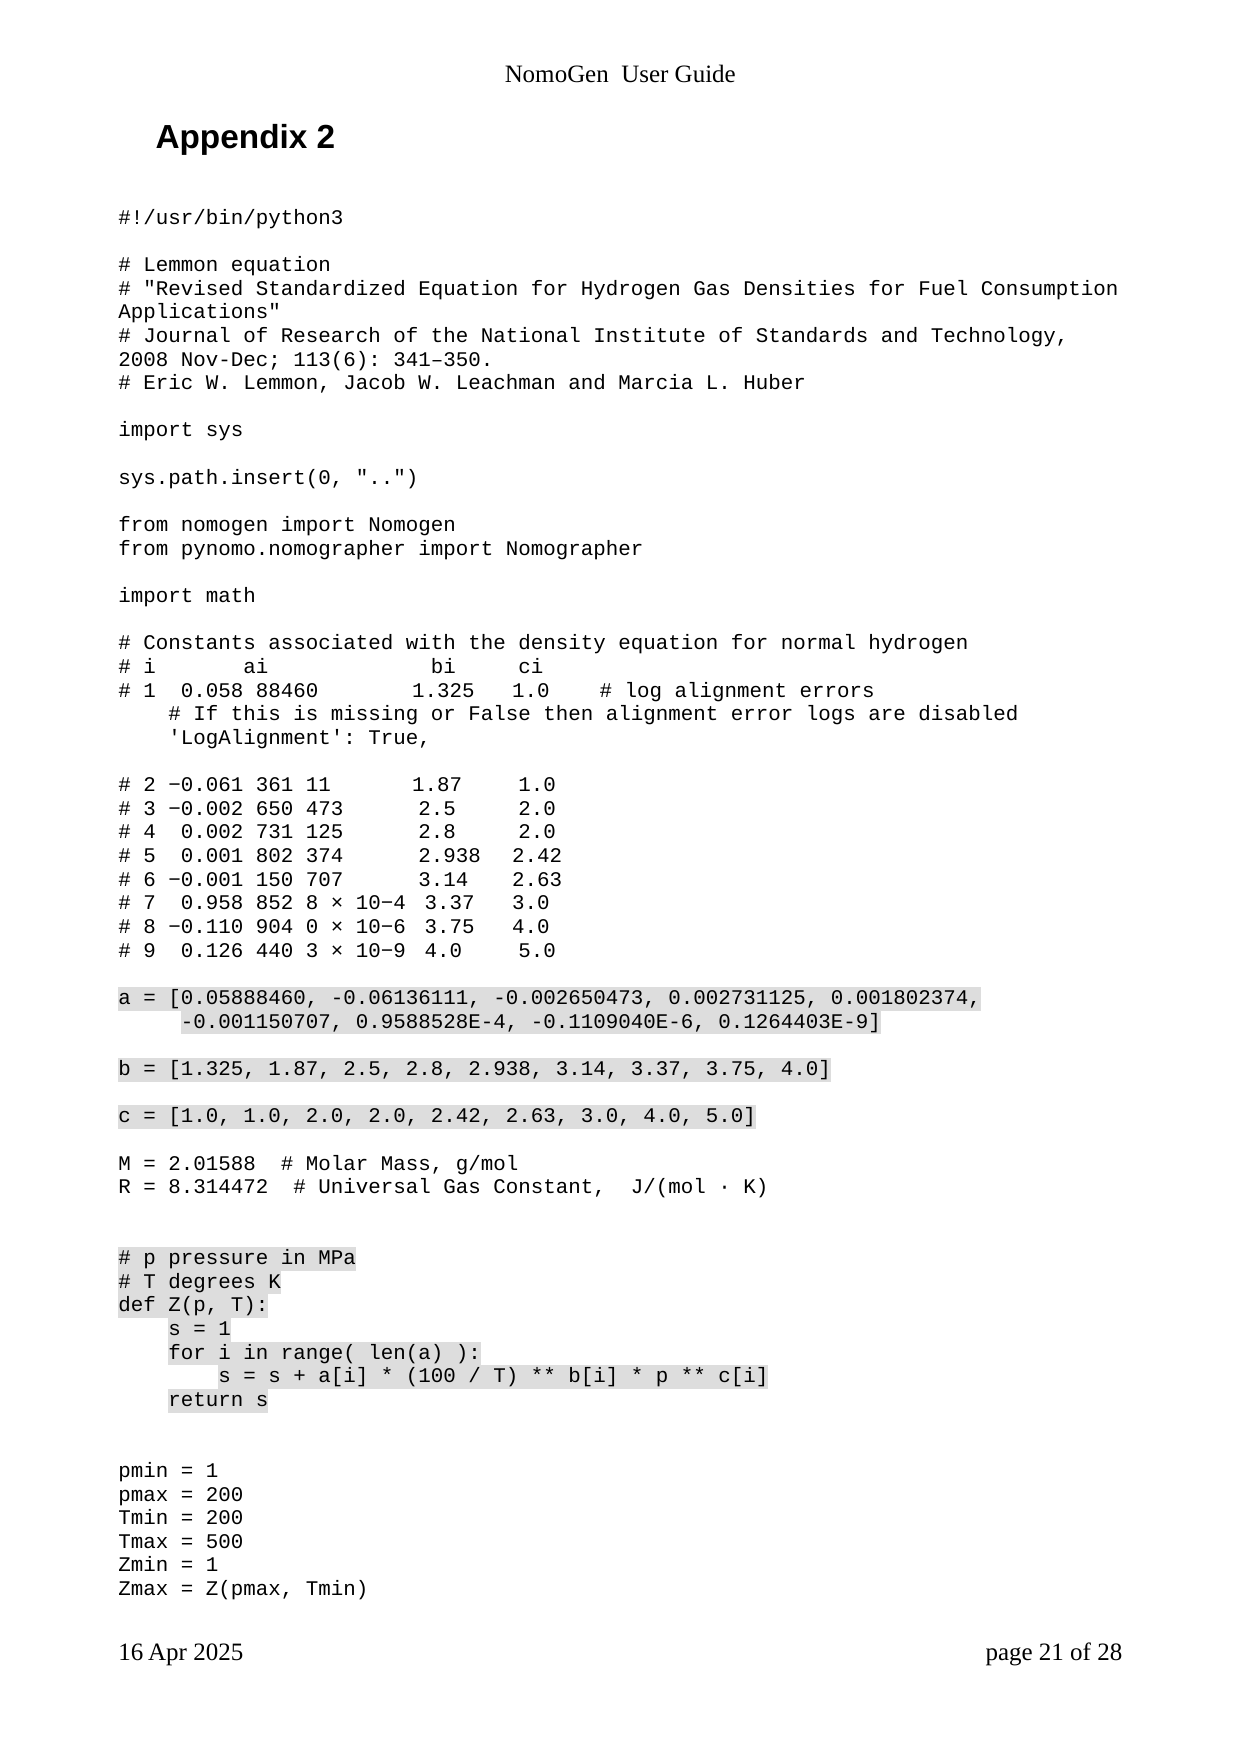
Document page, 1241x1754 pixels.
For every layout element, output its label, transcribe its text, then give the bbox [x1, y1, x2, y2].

text Zmax = Z(pmax, Tmin) [118, 1578, 1122, 1602]
text # 4 0.002 731 125 2.8 2.0 [118, 821, 1122, 845]
text # Eric W. Lemmon, Jacob W. Leachman and Marcia L. Huber [118, 372, 1122, 396]
text c = [1.0, 1.0, 2.0, 2.0, 2.42, 2.63, 3.0, 4.0, 5.0] [118, 1105, 1122, 1129]
text # Lemmon equation [118, 254, 1122, 278]
text R = 8.314472 # Universal Gas Constant, J/(mol · K) [118, 1176, 1122, 1200]
text # 6 −0.001 150 707 3.14 2.63 [118, 869, 1122, 892]
text for i in range( len(a) ): [118, 1342, 1122, 1365]
text # If this is missing or False then alignment error logs are disabled [118, 703, 1122, 727]
text Zmin = 1 [118, 1554, 1122, 1578]
text M = 2.01588 # Molar Mass, g/mol [118, 1152, 1122, 1176]
text s = 1 [118, 1318, 1122, 1342]
text #!/usr/bin/python3 [118, 207, 1122, 230]
text # "Revised Standardized Equation for Hydrogen Gas Densities for Fuel Consumption Applications" [118, 278, 1122, 325]
text # Journal of Research of the National Institute of Standards and Technology, 2008 Nov-Dec; 113(6): 341–350. [118, 325, 1122, 372]
text # i ai bi ci [118, 656, 1122, 679]
text # p pressure in MPa [118, 1247, 1122, 1271]
text # T degrees K [118, 1271, 1122, 1294]
text pmin = 1 [118, 1460, 1122, 1483]
text def Z(p, T): [118, 1294, 1122, 1318]
text sys.path.insert(0, "..") [118, 467, 1122, 490]
text import sys [118, 419, 1122, 443]
text import math [118, 585, 1122, 609]
text # 5 0.001 802 374 2.938 2.42 [118, 845, 1122, 869]
text from nomogen import Nomogen [118, 514, 1122, 538]
text # 1 0.058 88460 1.325 1.0 # log alignment errors [118, 679, 1122, 703]
text # 8 −0.110 904 0 × 10−6 3.75 4.0 [118, 916, 1122, 940]
text # 7 0.958 852 8 × 10−4 3.37 3.0 [118, 892, 1122, 916]
text pmax = 200 [118, 1483, 1122, 1507]
text s = s + a[i] * (100 / T) ** b[i] * p ** c[i] [118, 1365, 1122, 1389]
text 'LogAlignment': True, [118, 727, 1122, 751]
text -0.001150707, 0.9588528E-4, -0.1109040E-6, 0.1264403E-9] [118, 1011, 1122, 1034]
text from pynomo.nomographer import Nomographer [118, 538, 1122, 561]
text # 2 −0.061 361 11 1.87 1.0 [118, 774, 1122, 798]
text Tmax = 500 [118, 1531, 1122, 1554]
text b = [1.325, 1.87, 2.5, 2.8, 2.938, 3.14, 3.37, 3.75, 4.0] [118, 1058, 1122, 1082]
text Tmin = 200 [118, 1507, 1122, 1531]
text # Constants associated with the density equation for normal hydrogen [118, 632, 1122, 656]
text # 9 0.126 440 3 × 10−9 4.0 5.0 [118, 940, 1122, 963]
text # 3 −0.002 650 473 2.5 2.0 [118, 798, 1122, 821]
text return s [118, 1389, 1122, 1413]
text a = [0.05888460, -0.06136111, -0.002650473, 0.002731125, 0.001802374, [118, 987, 1122, 1011]
